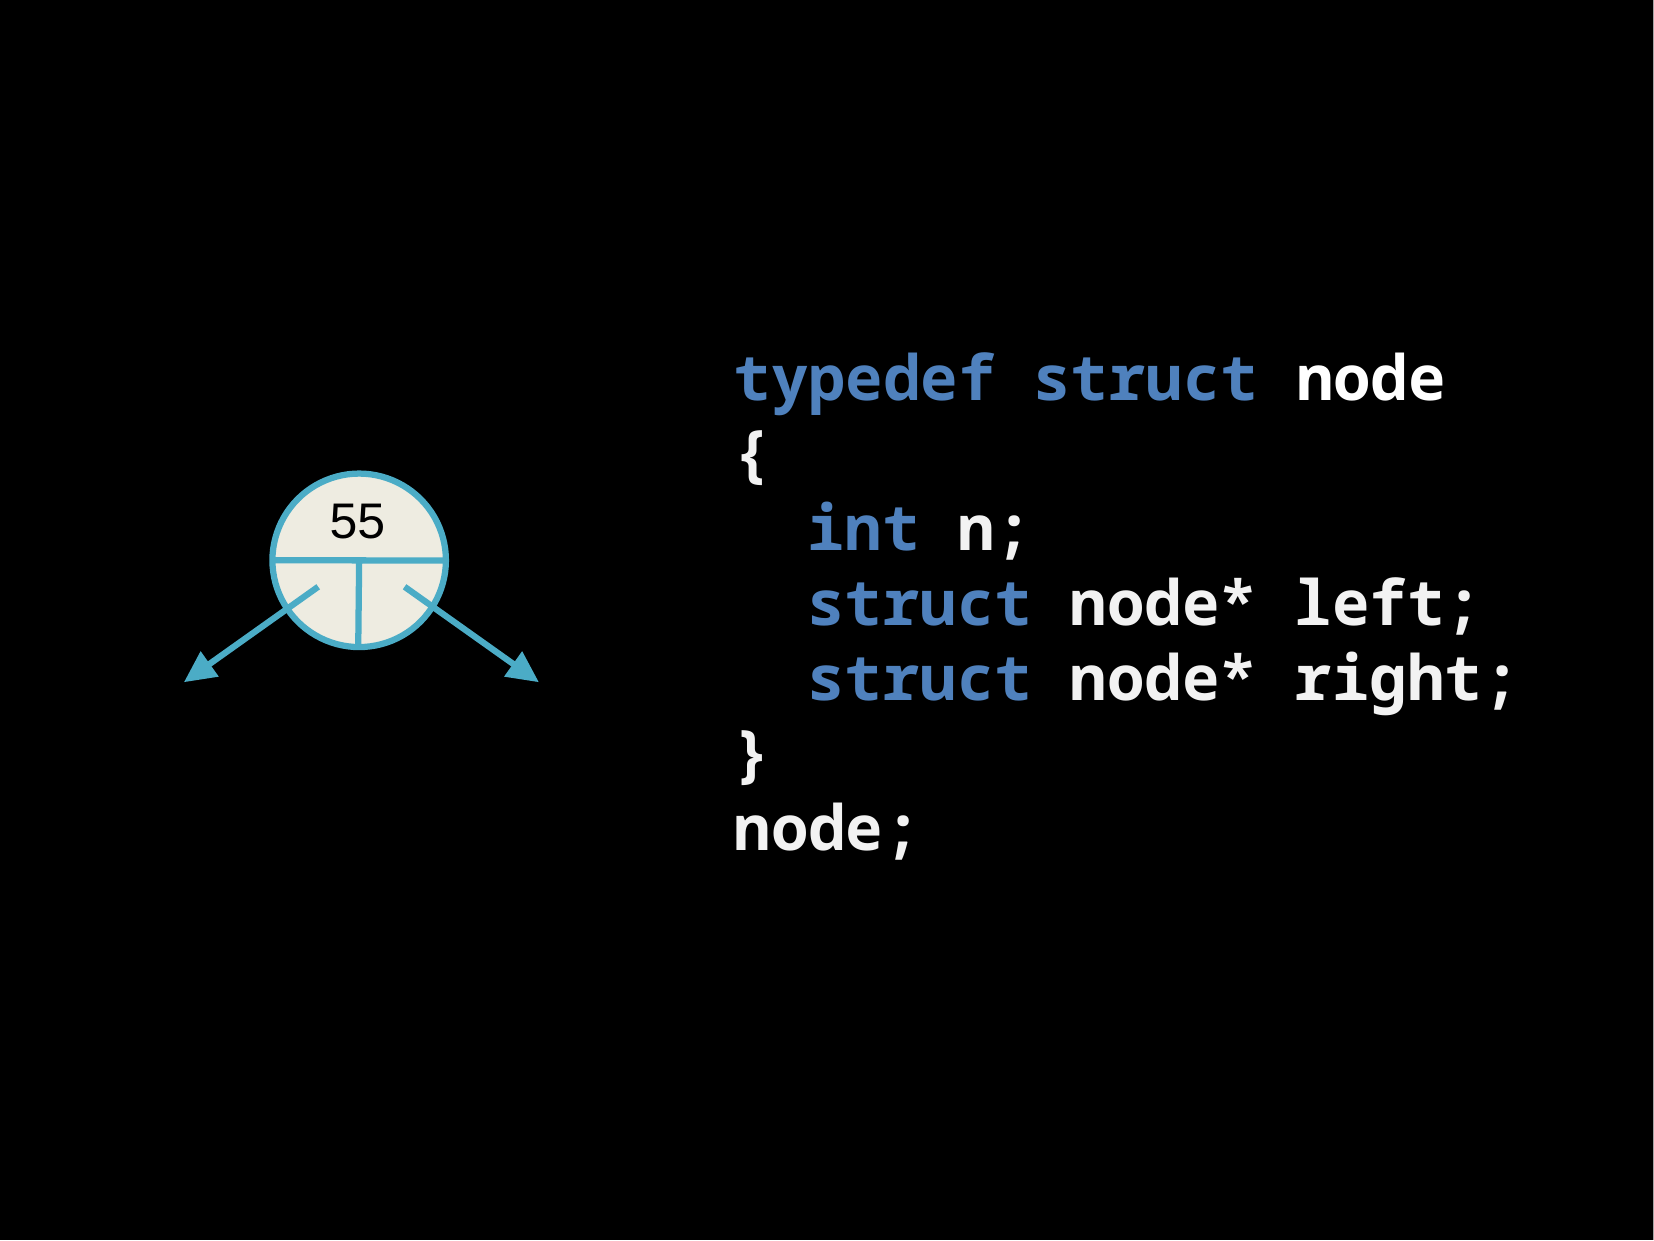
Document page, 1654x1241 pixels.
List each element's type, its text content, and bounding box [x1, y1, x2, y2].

text_box [420, 498, 446, 557]
text_box [362, 564, 446, 647]
text_box 55 [314, 473, 420, 570]
text_box [272, 564, 355, 647]
text_box [272, 486, 314, 557]
text_box typedef struct node { int n; struct node* left; struct node* right; } node; [718, 281, 1565, 1030]
